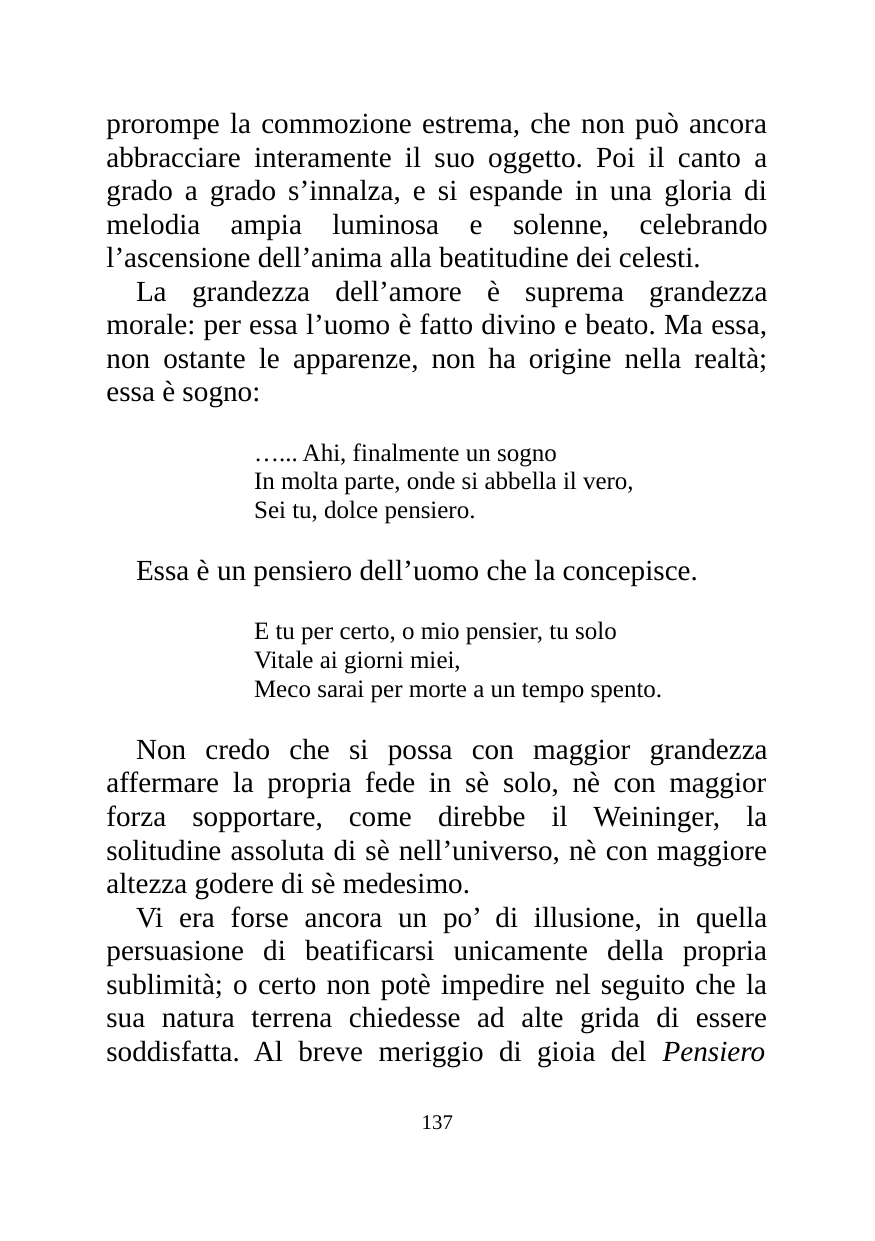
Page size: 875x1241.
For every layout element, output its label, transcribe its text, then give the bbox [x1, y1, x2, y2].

text Vi era forse ancora un po’ di illusione, in quella persuasione di beatificarsi unicamente della propria sublimità; o certo non potè impedire nel seguito che la sua natura terrena chiedesse ad alte grida di essere soddisfatta. Al breve meriggio di gioia del Pensiero [106, 900, 768, 1067]
text La grandezza dell’amore è suprema grandezza morale: per essa l’uomo è fatto divino e beato. Ma essa, non ostante le apparenze, non ha origine nella realtà; essa è sogno: [106, 274, 768, 408]
text …... Ahi, finalmente un sogno In molta parte, onde si abbella il vero, Sei tu, dolce pensiero. [254, 438, 768, 524]
text prorompe la commozione estrema, che non può ancora abbracciare interamente il suo oggetto. Poi il canto a grado a grado s’innalza, e si espande in una gloria di melodia ampia luminosa e solenne, celebrando l’ascensione dell’anima alla beatitudine dei celesti. [106, 106, 768, 274]
text Non credo che si possa con maggior grandezza affermare la propria fede in sè solo, nè con maggior forza sopportare, come direbbe il Weininger, la solitudine assoluta di sè nell’universo, nè con maggiore altezza godere di sè medesimo. [106, 732, 768, 900]
text Essa è un pensiero dell’uomo che la concepisce. [106, 553, 768, 587]
text E tu per certo, o mio pensier, tu solo Vitale ai giorni miei, Meco sarai per morte a un tempo spento. [254, 616, 768, 703]
